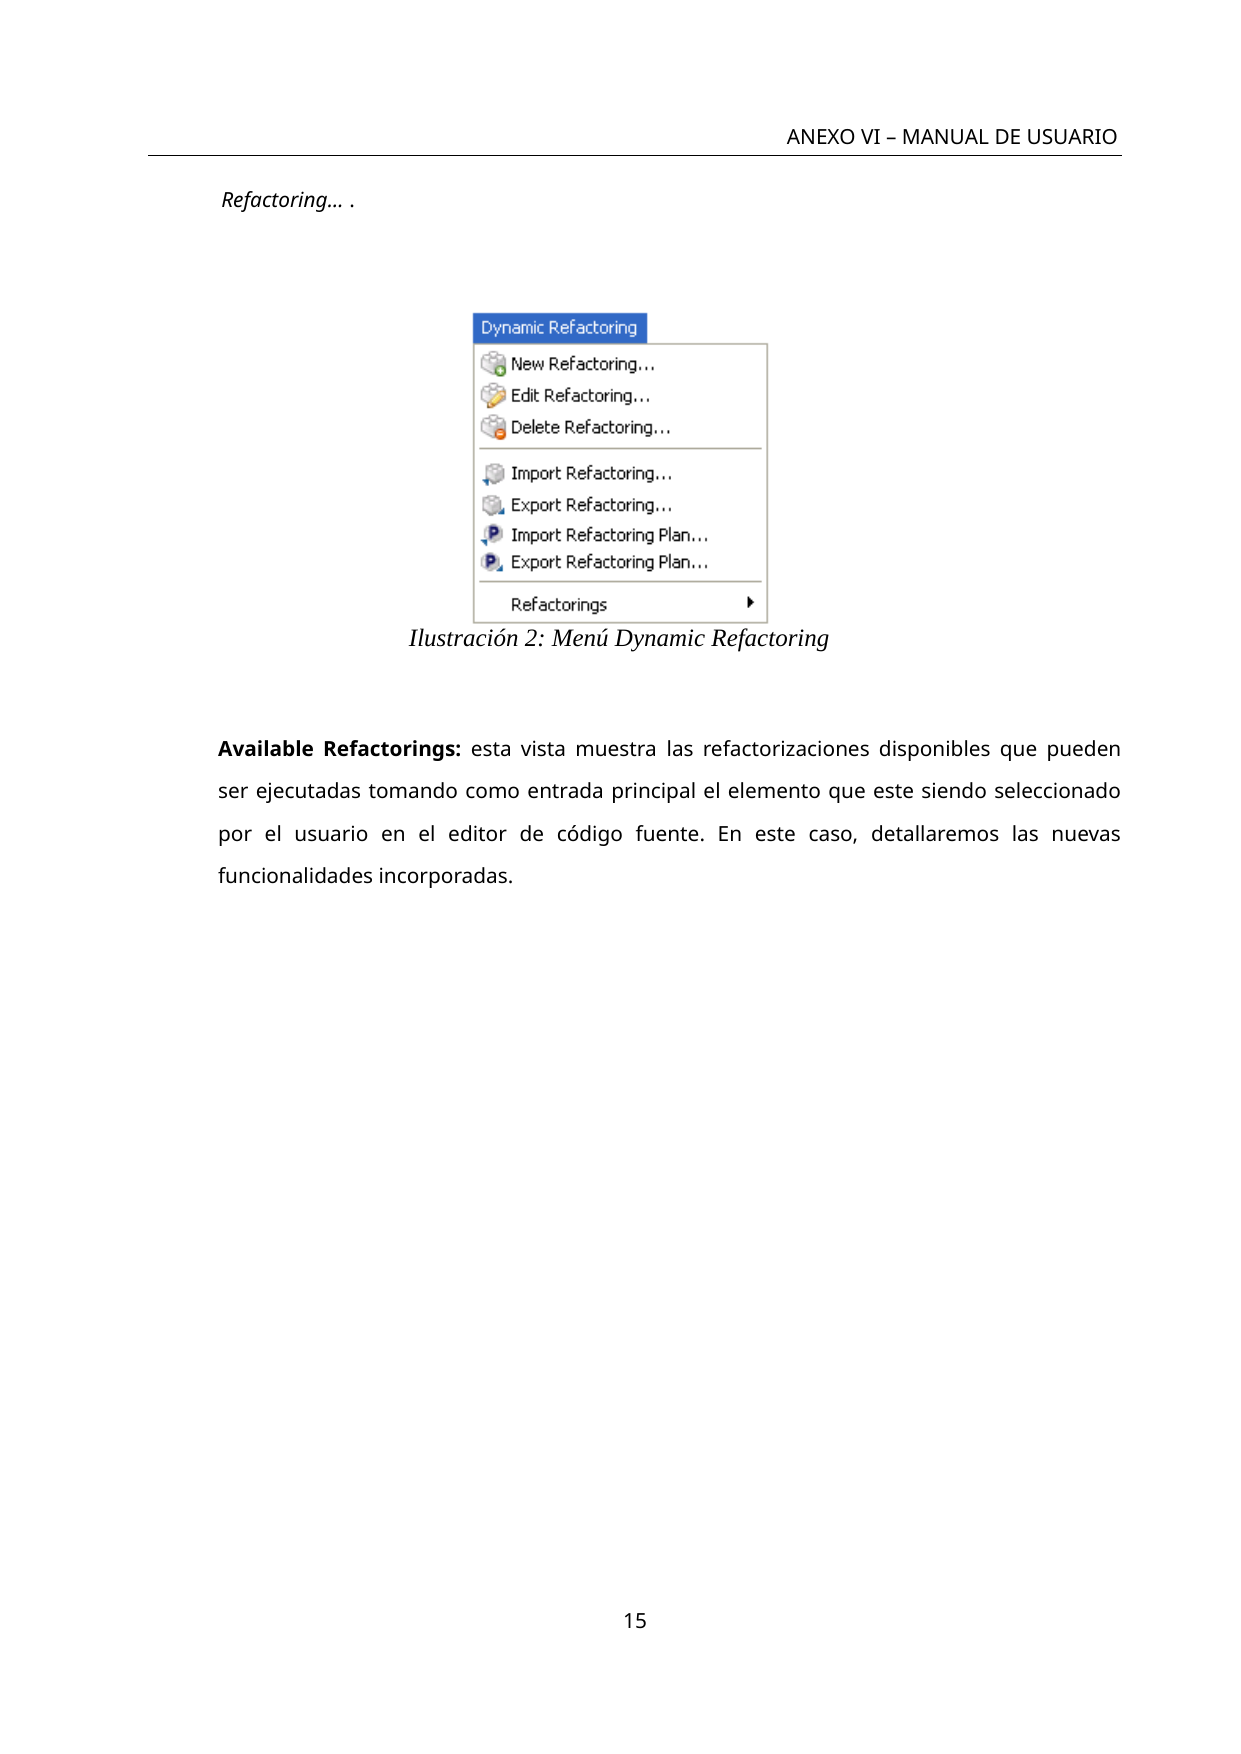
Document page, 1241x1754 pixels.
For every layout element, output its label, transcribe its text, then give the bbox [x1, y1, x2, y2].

text Refactoring... . [221, 185, 1122, 213]
text Ilustración 2: Menú Dynamic Refactoring [403, 320, 837, 652]
text Available Refactorings: esta vista muestra las refactorizaciones disponibles que pueden ser ejecutadas tomando como entrada principal el elemento que este siendo seleccionado por el usuario en el editor de código fuente. En este caso, detallaremos las nuevas funcionalidades incorporadas. [218, 734, 1122, 890]
